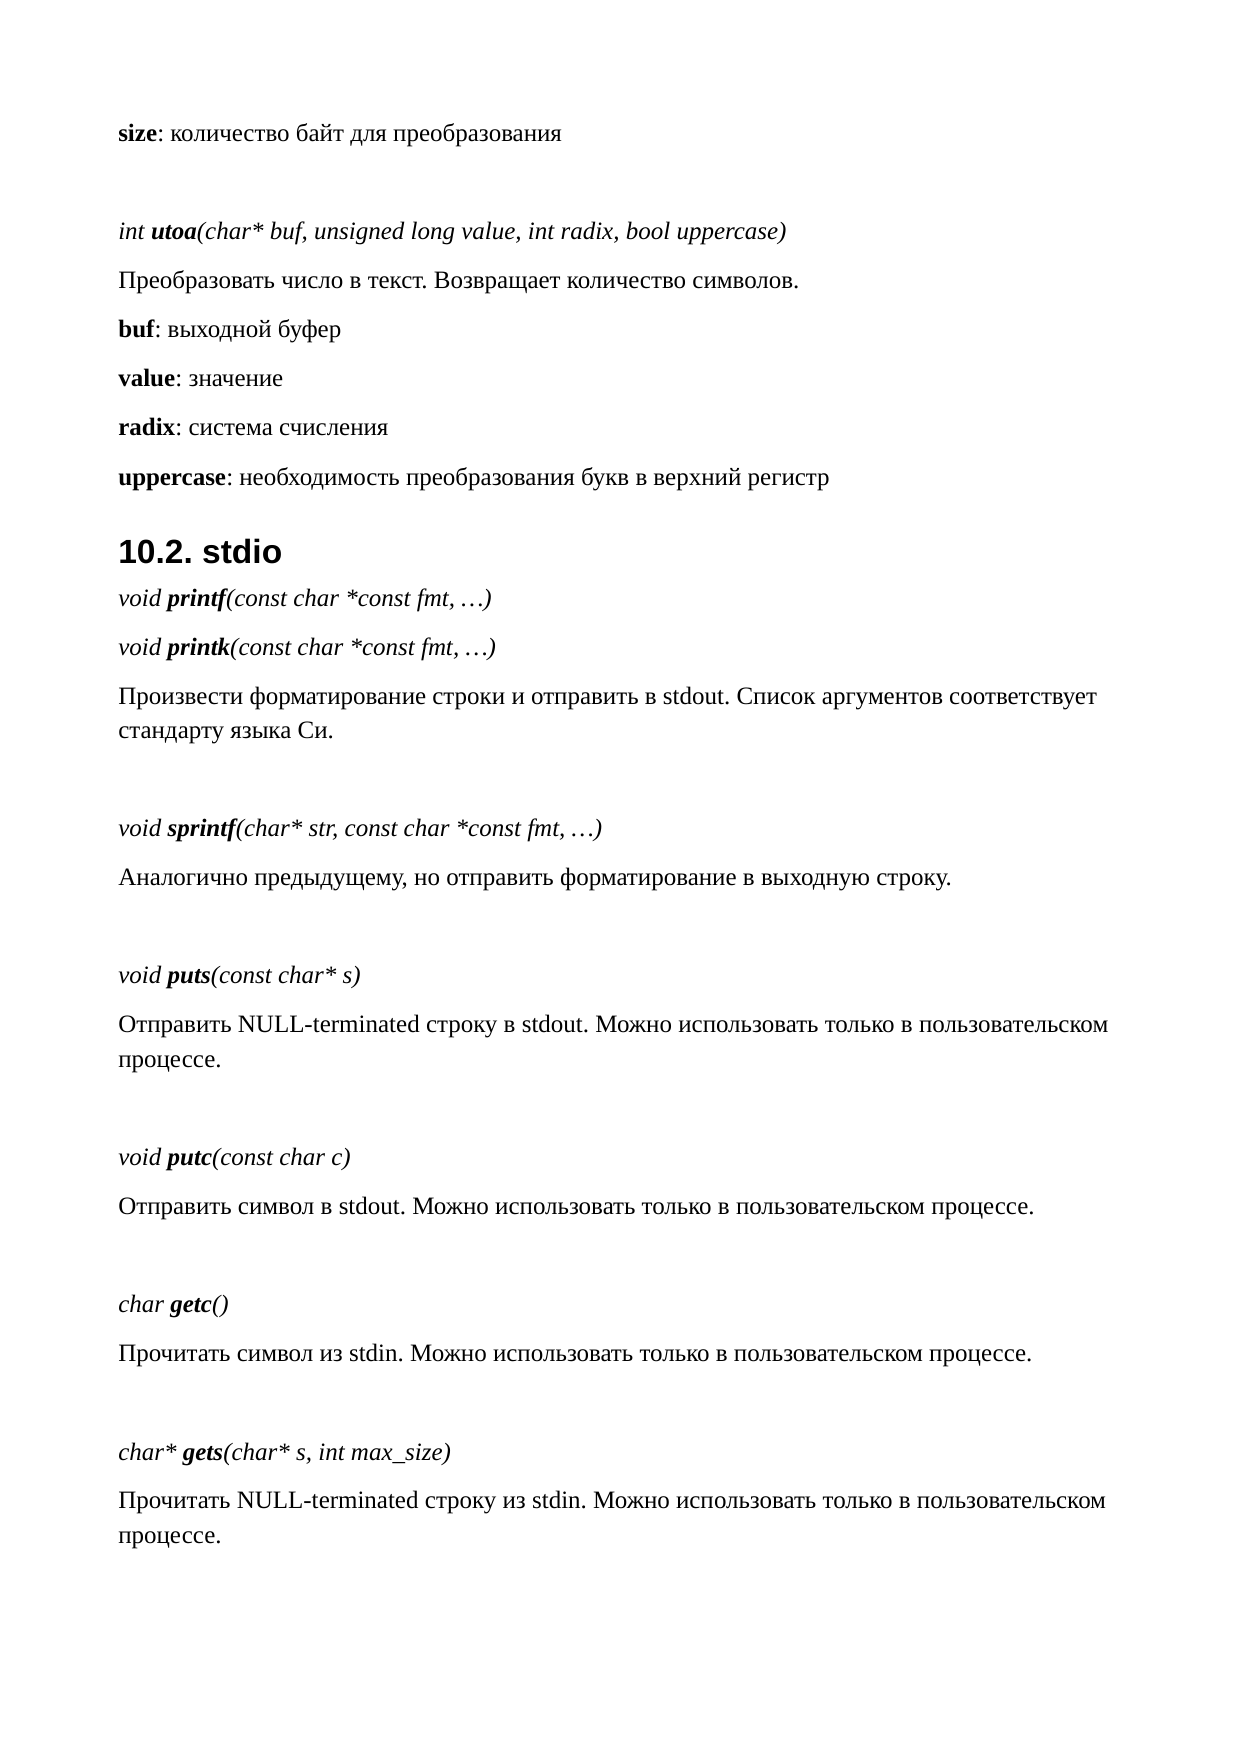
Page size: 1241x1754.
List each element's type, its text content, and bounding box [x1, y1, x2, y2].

text void sprintf(char* str, const char *const fmt, …) [118, 813, 1122, 842]
text value: значение [118, 363, 1122, 392]
text Отправить символ в stdout. Можно использовать только в пользовательском процессе. [118, 1191, 1122, 1220]
text Аналогично предыдущему, но отправить форматирование в выходную строку. [118, 862, 1122, 891]
text int utoa(char* buf, unsigned long value, int radix, bool uppercase) [118, 216, 1122, 245]
text size: количество байт для преобразования [118, 118, 1122, 147]
text buf: выходной буфер [118, 314, 1122, 343]
text void putc(const char c) [118, 1142, 1122, 1171]
subtitle 10.2. stdio [118, 531, 1122, 570]
text char* gets(char* s, int max_size) [118, 1437, 1122, 1465]
text char getc() [118, 1289, 1122, 1318]
text Прочитать символ из stdin. Можно использовать только в пользовательском процессе. [118, 1338, 1122, 1367]
text void printk(const char *const fmt, …) [118, 632, 1122, 660]
text Отправить NULL-terminated строку в stdout. Можно использовать только в пользовательском процессе. [118, 1009, 1122, 1073]
text uppercase: необходимость преобразования букв в верхний регистр [118, 462, 1122, 490]
text Прочитать NULL-terminated строку из stdin. Можно использовать только в пользовательском процессе. [118, 1486, 1122, 1549]
text Произвести форматирование строки и отправить в stdout. Список аргументов соответствует стандарту языка Си. [118, 681, 1122, 744]
text void puts(const char* s) [118, 961, 1122, 989]
text Преобразовать число в текст. Возвращает количество символов. [118, 265, 1122, 294]
text void printf(const char *const fmt, …) [118, 583, 1122, 611]
text radix: система счисления [118, 412, 1122, 441]
